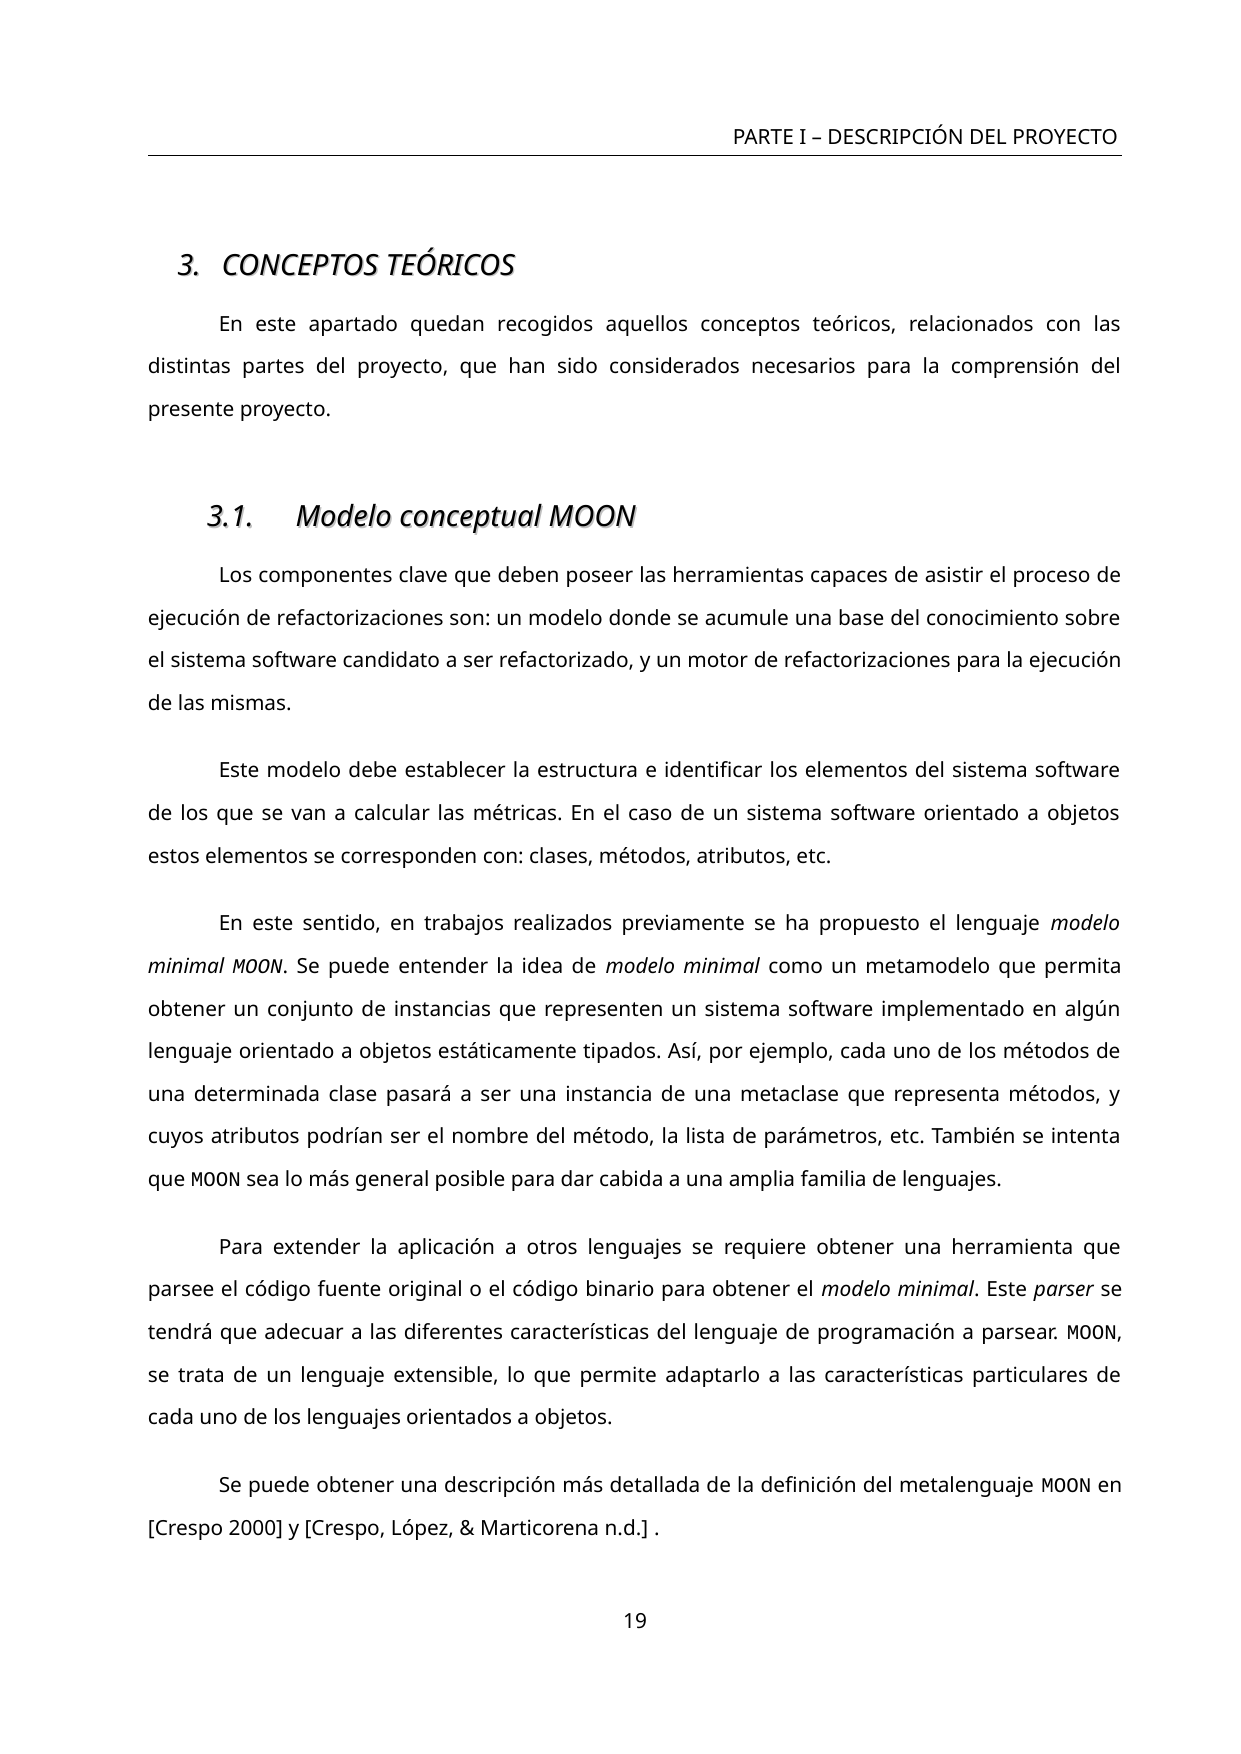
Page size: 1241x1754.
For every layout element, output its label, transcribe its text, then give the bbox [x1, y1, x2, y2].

text Para extender la aplicación a otros lenguajes se requiere obtener una herramienta que parsee el código fuente original o el código binario para obtener el modelo minimal. Este parser se tendrá que adecuar a las diferentes características del lenguaje de programación a parsear. MOON, se trata de un lenguaje extensible, lo que permite adaptarlo a las características particulares de cada uno de los lenguajes orientados a objetos. [148, 1232, 1122, 1431]
text Este modelo debe establecer la estructura e identificar los elementos del sistema software de los que se van a calcular las métricas. En el caso de un sistema software orientado a objetos estos elementos se corresponden con: clases, métodos, atributos, etc. [148, 756, 1122, 869]
text En este apartado quedan recogidos aquellos conceptos teóricos, relacionados con las distintas partes del proyecto, que han sido considerados necesarios para la comprensión del presente proyecto. [148, 309, 1122, 422]
text Los componentes clave que deben poseer las herramientas capaces de asistir el proceso de ejecución de refactorizaciones son: un modelo donde se acumule una base del conocimiento sobre el sistema software candidato a ser refactorizado, y un motor de refactorizaciones para la ejecución de las mismas. [148, 560, 1122, 716]
subtitle Modelo conceptual MOON [207, 496, 1122, 535]
text Se puede obtener una descripción más detallada de la definición del metalenguaje MOON en [Crespo 2000] y [Crespo, López, & Marticorena n.d.] . [148, 1470, 1122, 1541]
text En este sentido, en trabajos realizados previamente se ha propuesto el lenguaje modelo minimal MOON. Se puede entender la idea de modelo minimal como un metamodelo que permita obtener un conjunto de instancias que representen un sistema software implementado en algún lenguaje orientado a objetos estáticamente tipados. Así, por ejemplo, cada uno de los métodos de una determinada clase pasará a ser una instancia de una metaclase que representa métodos, y cuyos atributos podrían ser el nombre del método, la lista de parámetros, etc. También se intenta que MOON sea lo más general posible para dar cabida a una amplia familia de lenguajes. [148, 908, 1122, 1193]
subtitle CONCEPTOS TEÓRICOS [177, 244, 1122, 284]
